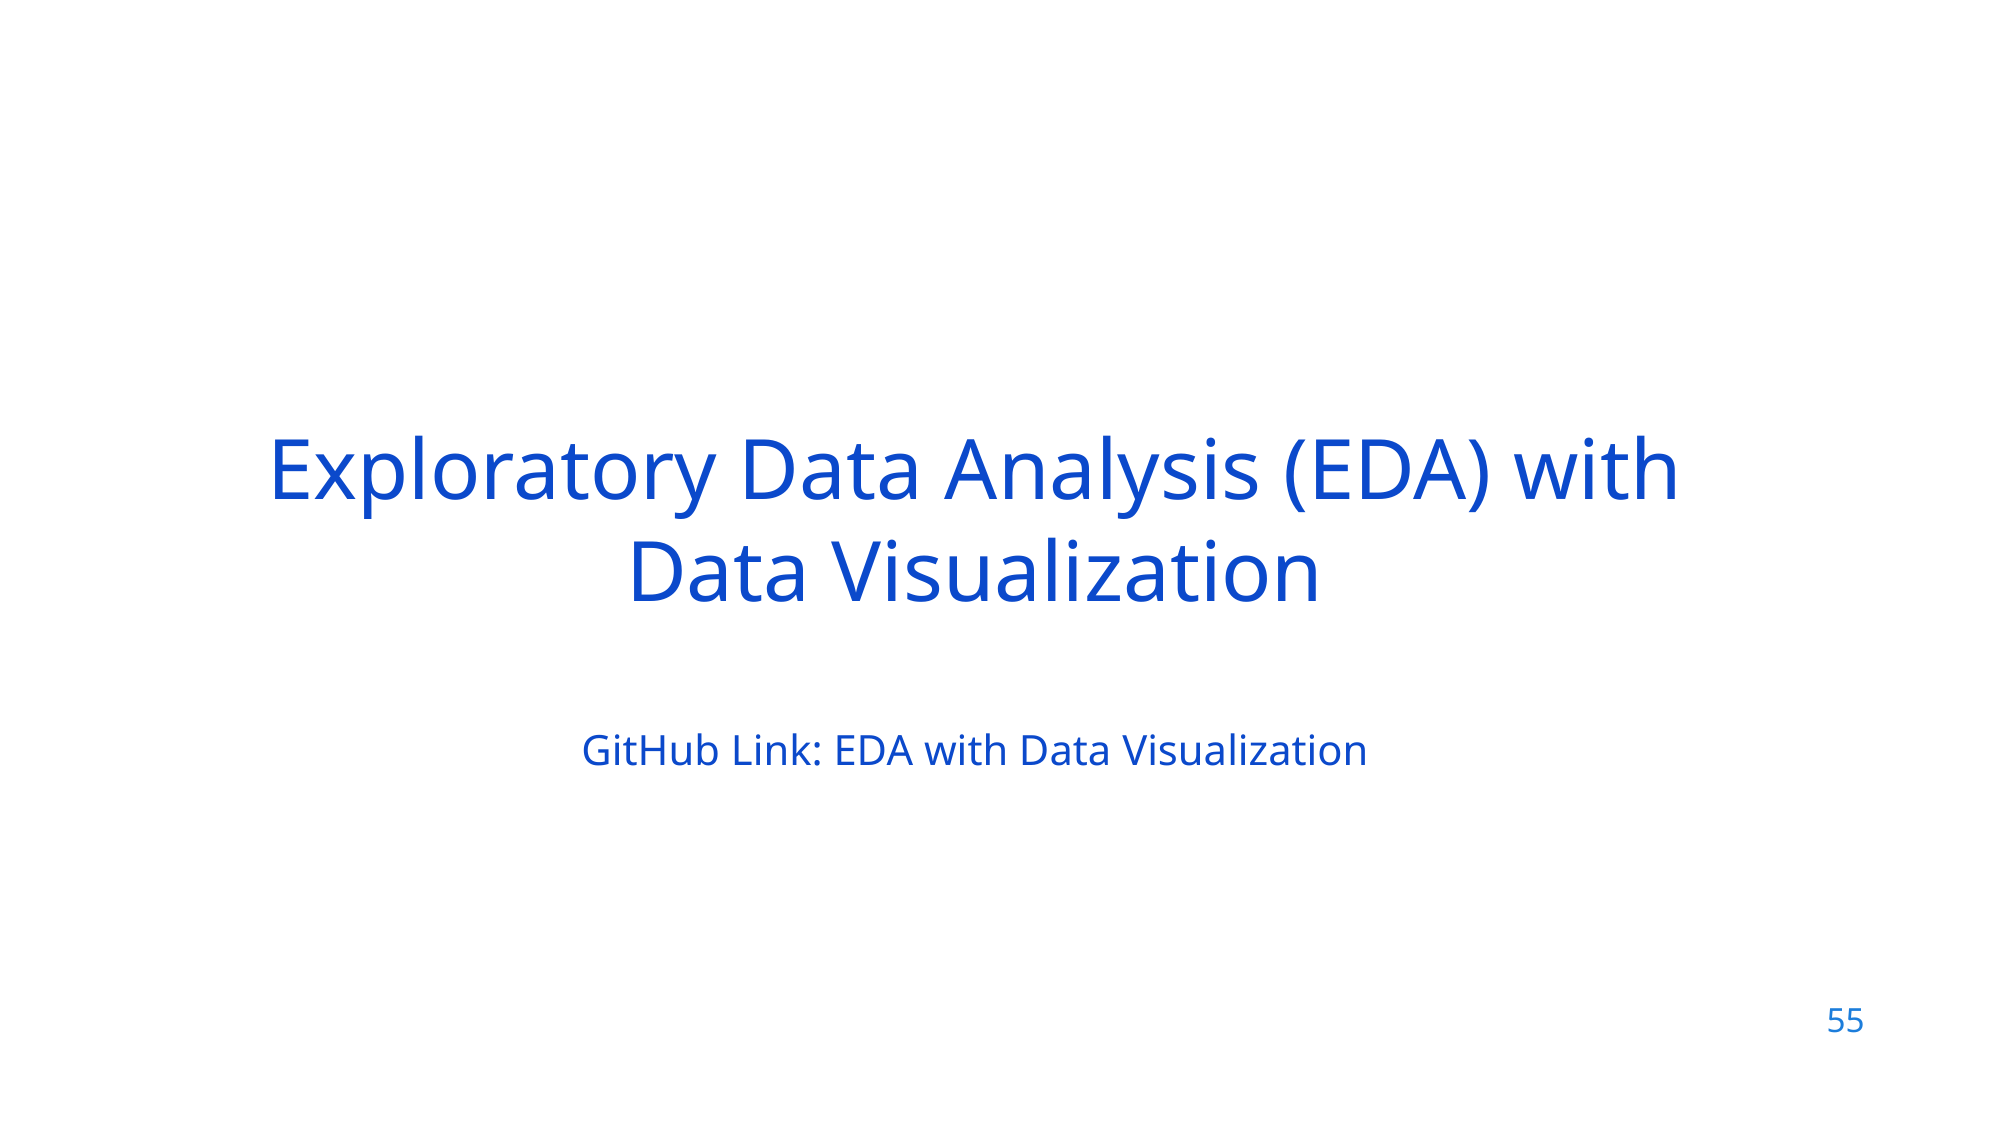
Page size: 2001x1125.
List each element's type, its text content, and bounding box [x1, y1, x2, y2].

text_box Exploratory Data Analysis (EDA) with Data Visualization GitHub Link: EDA with Data Visualization [225, 410, 1726, 731]
